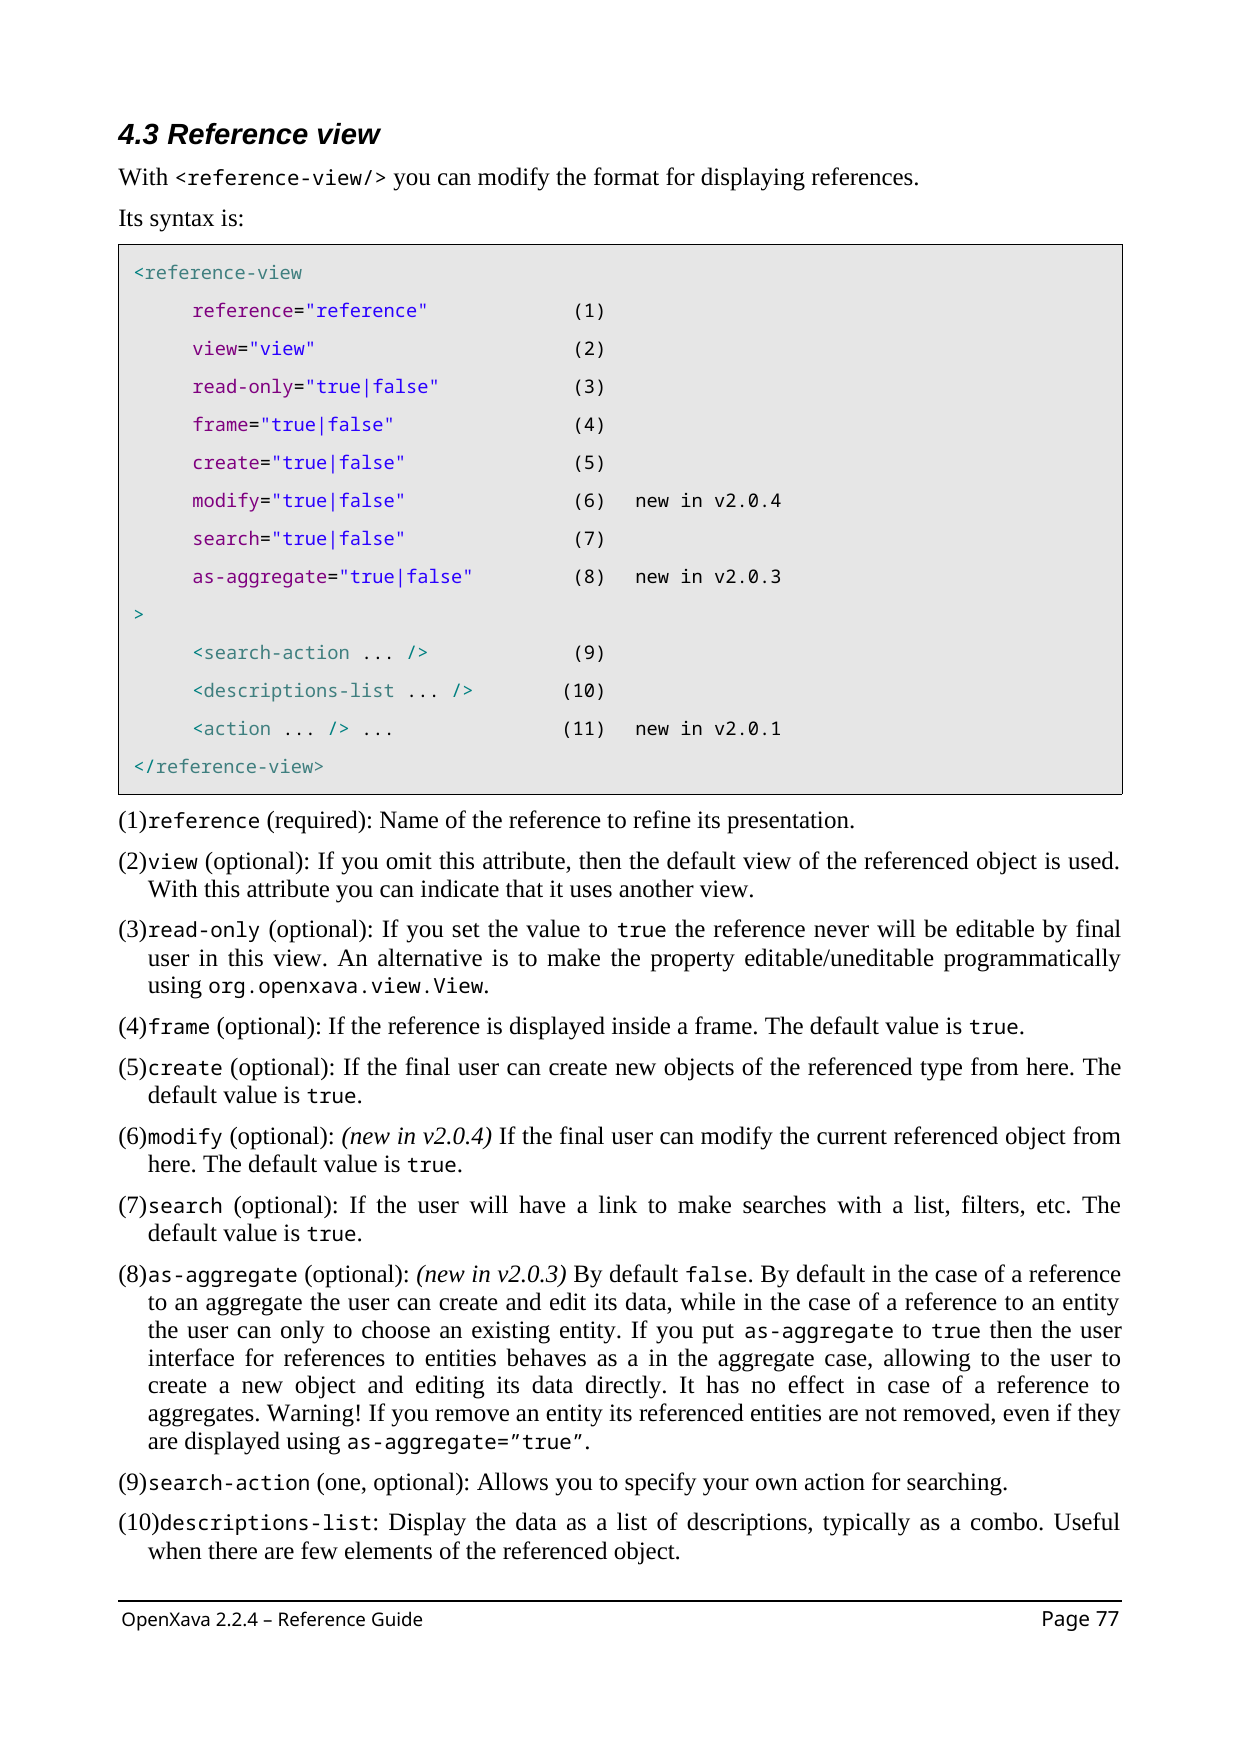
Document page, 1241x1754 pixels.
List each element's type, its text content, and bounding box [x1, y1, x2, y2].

text </reference-view> [119, 738, 1122, 794]
text Its syntax is: [118, 204, 1122, 232]
text view="view" (2) [119, 320, 1122, 358]
list view (optional): If you omit this attribute, then the default view of the referenced object is used. With this attribute you can indicate that it uses another view. [118, 847, 1122, 903]
text modify="true|false" (6) new in v2.0.4 [119, 472, 1122, 510]
text <search-action ... /> (9) [119, 624, 1122, 662]
list search (optional): If the user will have a link to make searches with a list, filters, etc. The default value is true. [118, 1191, 1122, 1247]
text search="true|false" (7) [119, 510, 1122, 548]
subtitle Reference view [118, 118, 1122, 151]
list read-only (optional): If you set the value to true the reference never will be editable by final user in this view. An alternative is to make the property editable/uneditable programmatically using org.openxava.view.View. [118, 916, 1122, 1000]
list modify (optional): (new in v2.0.4) If the final user can modify the current referenced object from here. The default value is true. [118, 1122, 1122, 1178]
text as-aggregate="true|false" (8) new in v2.0.3 [119, 548, 1122, 586]
text read-only="true|false" (3) [119, 358, 1122, 396]
list search-action (one, optional): Allows you to specify your own action for searching. [118, 1468, 1122, 1496]
list create (optional): If the final user can create new objects of the referenced type from here. The default value is true. [118, 1053, 1122, 1109]
text <reference-view [119, 245, 1122, 282]
list descriptions-list: Display the data as a list of descriptions, typically as a combo. Useful when there are few elements of the referenced object. [118, 1508, 1122, 1564]
text > [119, 586, 1122, 624]
text With <reference-view/> you can modify the format for displaying references. [118, 163, 1122, 192]
list reference (required): Name of the reference to refine its presentation. [118, 806, 1122, 834]
list as-aggregate (optional): (new in v2.0.3) By default false. By default in the case of a reference to an aggregate the user can create and edit its data, while in the case of a reference to an entity the user can only to choose an existing entity. If you put as-aggregate to true then the user interface for references to entities behaves as a in the aggregate case, allowing to the user to create a new object and editing its data directly. It has no effect in case of a reference to aggregates. Warning! If you remove an entity its referenced entities are not removed, even if they are displayed using as-aggregate=”true”. [118, 1260, 1122, 1455]
text reference="reference" (1) [119, 282, 1122, 320]
text frame="true|false" (4) [119, 396, 1122, 434]
text <descriptions-list ... /> (10) [119, 662, 1122, 701]
text create="true|false" (5) [119, 434, 1122, 472]
text <action ... /> ... (11) new in v2.0.1 [119, 701, 1122, 738]
list frame (optional): If the reference is displayed inside a frame. The default value is true. [118, 1012, 1122, 1040]
